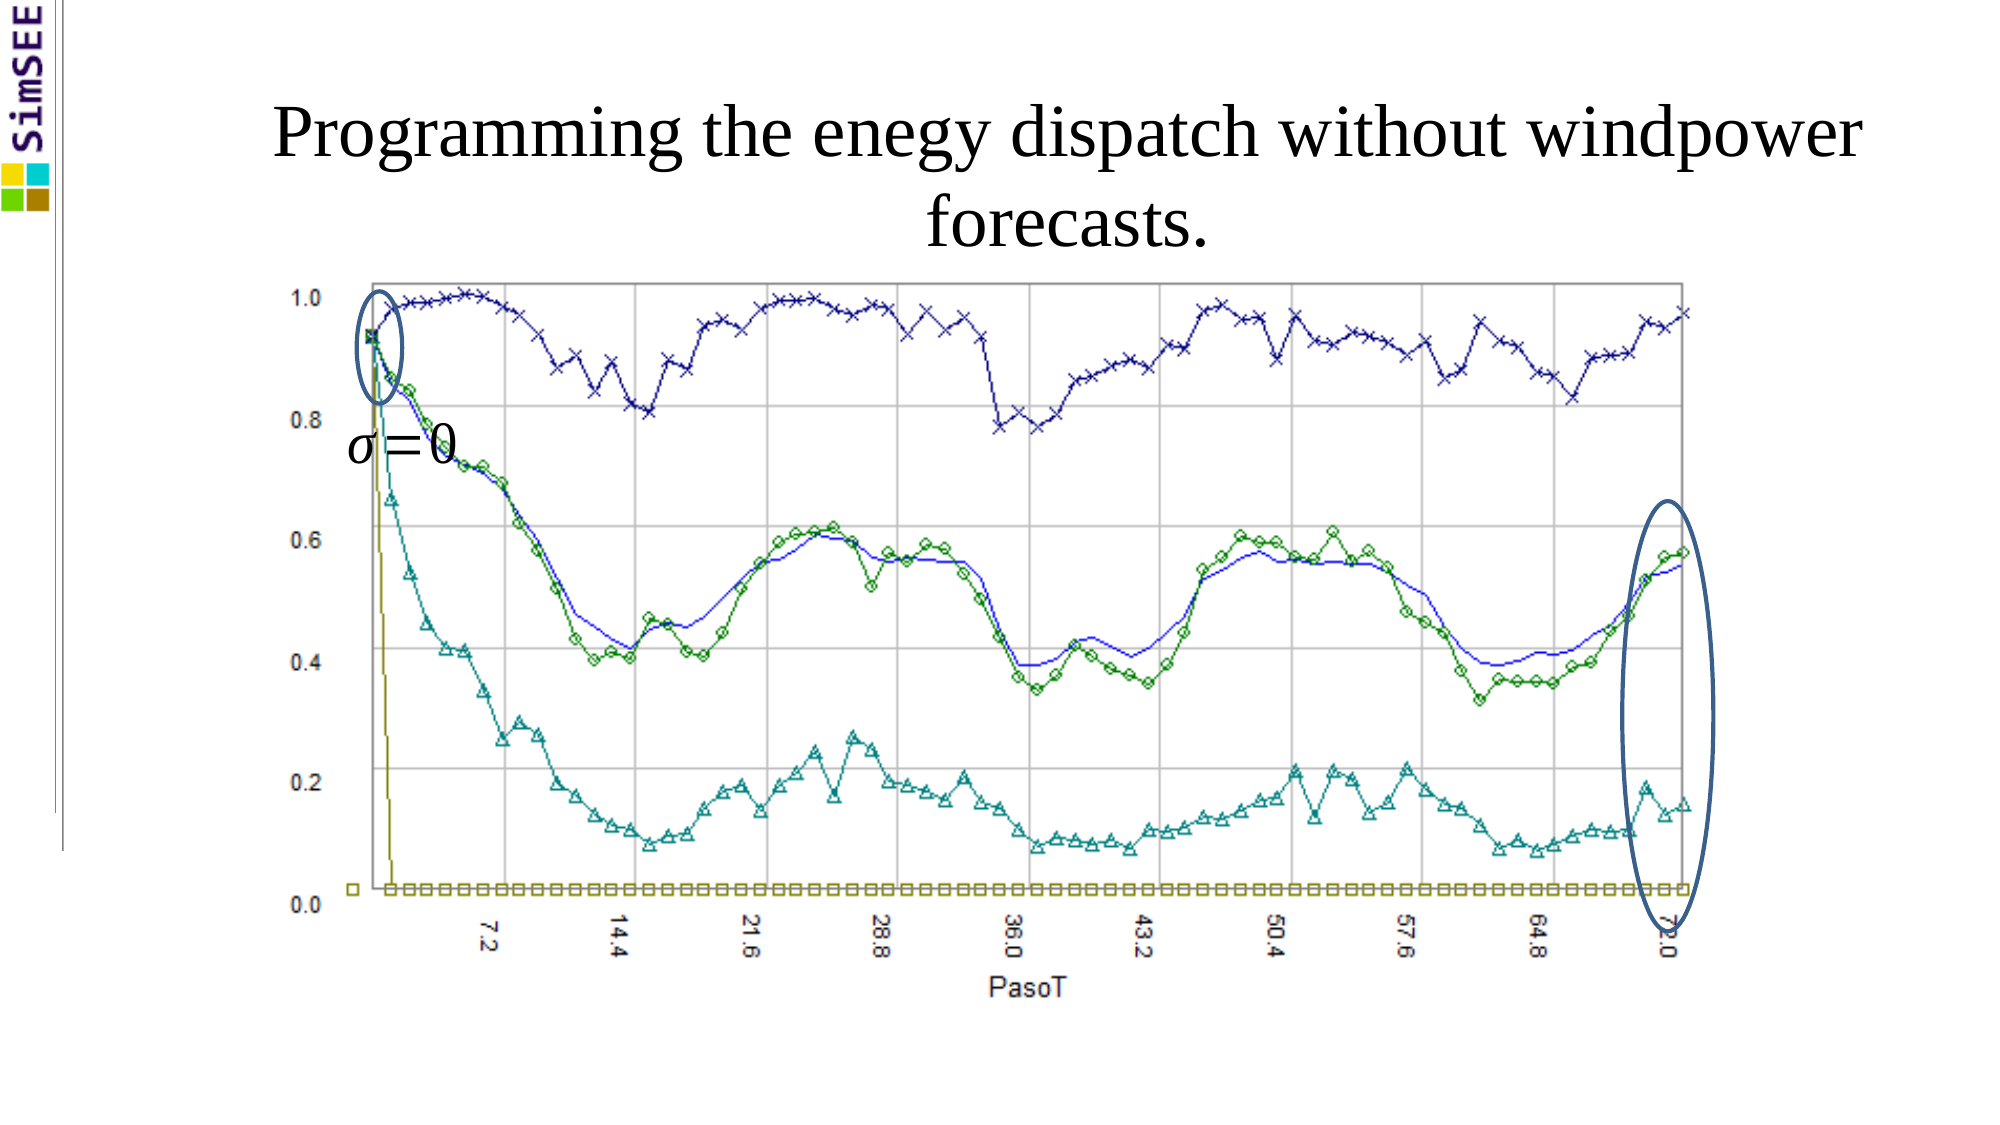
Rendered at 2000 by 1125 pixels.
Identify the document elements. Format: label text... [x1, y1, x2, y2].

title Programming the enegy dispatch without windpower forecasts. [200, 82, 1937, 260]
picture [0, 162, 51, 213]
picture [0, 5, 52, 154]
picture [259, 260, 1797, 1004]
chart [330, 408, 475, 476]
